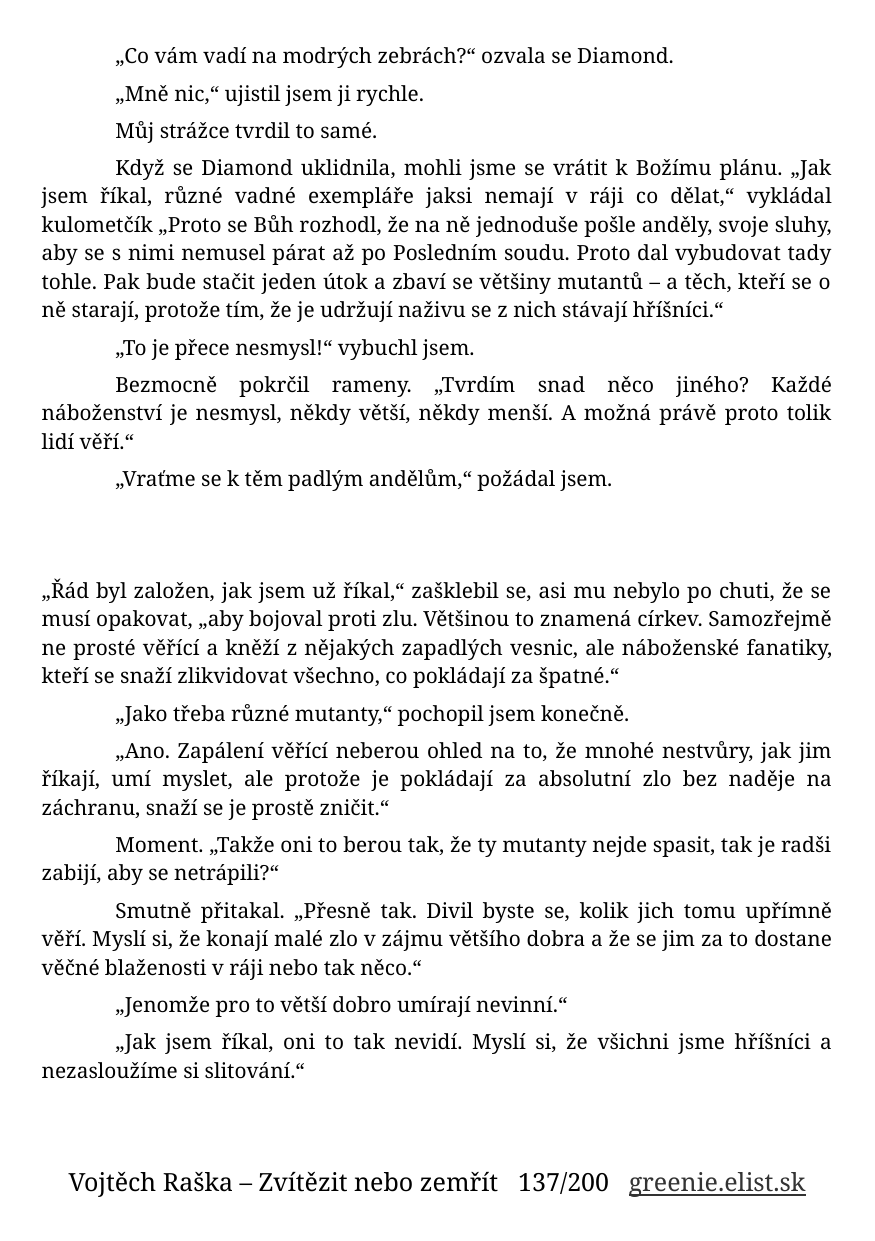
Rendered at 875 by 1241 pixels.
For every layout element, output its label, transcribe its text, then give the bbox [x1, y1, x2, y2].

text Bezmocně pokrčil rameny. „Tvrdím snad něco jiného? Každé náboženství je nesmysl, někdy větší, někdy menší. A možná právě proto tolik lidí věří.“ [41, 370, 833, 455]
text „Řád byl založen, jak jsem už říkal,“ zašklebil se, asi mu nebylo po chuti, že se musí opakovat, „aby bojoval proti zlu. Většinou to znamená církev. Samozřejmě ne prosté věřící a kněží z nějakých zapadlých vesnic, ale náboženské fanatiky, kteří se snaží zlikvidovat všechno, co pokládají za špatné.“ [41, 576, 833, 690]
text „Jako třeba různé mutanty,“ pochopil jsem konečně. [41, 699, 833, 727]
text Smutně přitakal. „Přesně tak. Divil byste se, kolik jich tomu upřímně věří. Myslí si, že konají malé zlo v zájmu většího dobra a že se jim za to dostane věčné blaženosti v ráji nebo tak něco.“ [41, 896, 833, 981]
text „Vraťme se k těm padlým andělům,“ požádal jsem. [41, 464, 833, 493]
text Můj strážce tvrdil to samé. [41, 116, 833, 144]
text „Co vám vadí na modrých zebrách?“ ozvala se Diamond. [41, 41, 833, 70]
text Moment. „Takže oni to berou tak, že ty mutanty nejde spasit, tak je radši zabijí, aby se netrápili?“ [41, 830, 833, 887]
text „Mně nic,“ ujistil jsem ji rychle. [41, 79, 833, 107]
text „Ano. Zapálení věřící neberou ohled na to, že mnohé nestvůry, jak jim říkají, umí myslet, ale protože je pokládají za absolutní zlo bez naděje na záchranu, snaží se je prostě zničit.“ [41, 736, 833, 821]
text „To je přece nesmysl!“ vybuchl jsem. [41, 333, 833, 361]
text Když se Diamond uklidnila, mohli jsme se vrátit k Božímu plánu. „Jak jsem říkal, různé vadné exempláře jaksi nemají v ráji co dělat,“ vykládal kulometčík „Proto se Bůh rozhodl, že na ně jednoduše pošle anděly, svoje sluhy, aby se s nimi nemusel párat až po Posledním soudu. Proto dal vybudovat tady tohle. Pak bude stačit jeden útok a zbaví se většiny mutantů – a těch, kteří se o ně starají, protože tím, že je udržují naživu se z nich stávají hříšníci.“ [41, 153, 833, 324]
text „Jak jsem říkal, oni to tak nevidí. Myslí si, že všichni jsme hříšníci a nezasloužíme si slitování.“ [41, 1027, 833, 1084]
text „Jenomže pro to větší dobro umírají nevinní.“ [41, 990, 833, 1018]
